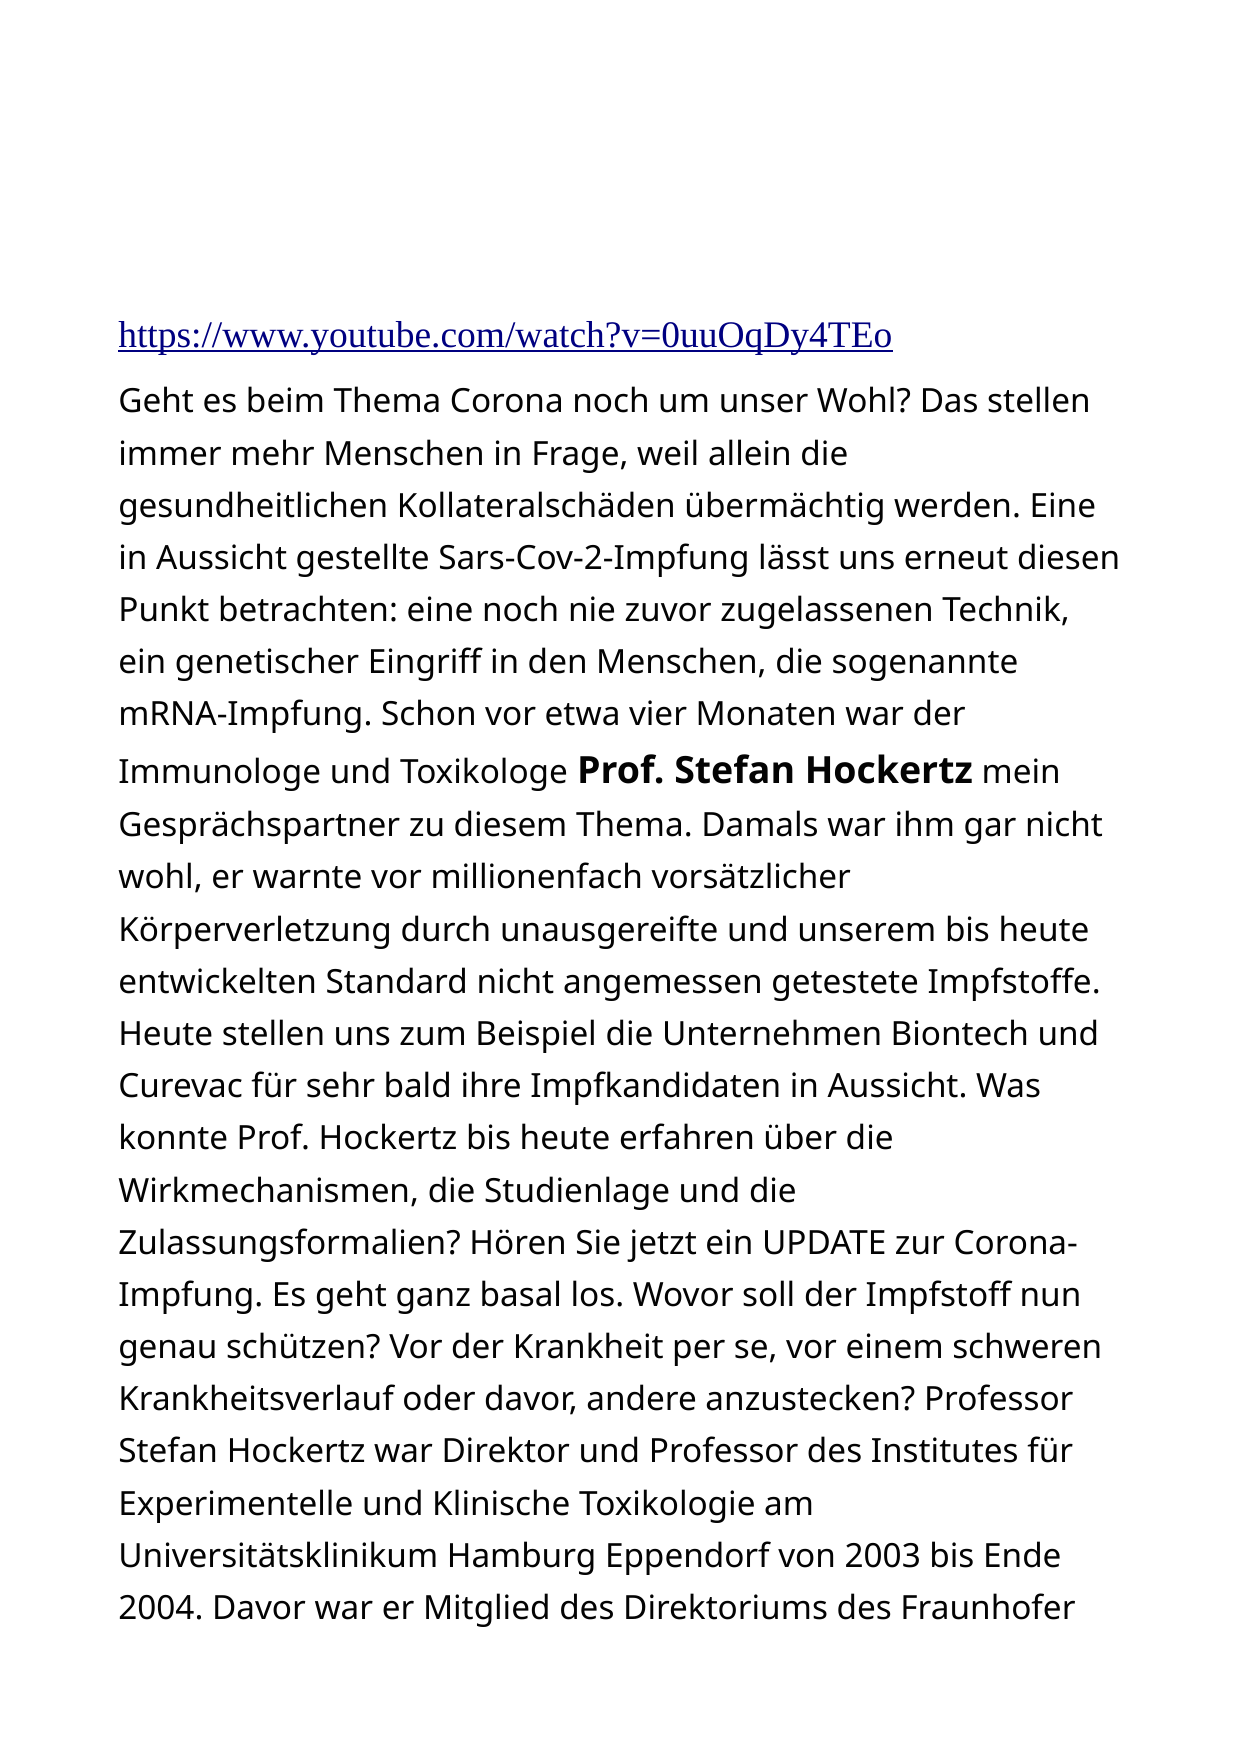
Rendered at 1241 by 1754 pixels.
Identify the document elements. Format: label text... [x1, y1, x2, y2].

text Geht es beim Thema Corona noch um unser Wohl? Das stellen immer mehr Menschen in Frage, weil allein die gesundheitlichen Kollateralschäden übermächtig werden. Eine in Aussicht gestellte Sars-Cov-2-Impfung lässt uns erneut diesen Punkt betrachten: eine noch nie zuvor zugelassenen Technik, ein genetischer Eingriff in den Menschen, die sogenannte mRNA-Impfung. Schon vor etwa vier Monaten war der Immunologe und Toxikologe Prof. Stefan Hockertz mein Gesprächspartner zu diesem Thema. Damals war ihm gar nicht wohl, er warnte vor millionenfach vorsätzlicher Körperverletzung durch unausgereifte und unserem bis heute entwickelten Standard nicht angemessen getestete Impfstoffe. Heute stellen uns zum Beispiel die Unternehmen Biontech und Curevac für sehr bald ihre Impfkandidaten in Aussicht. Was konnte Prof. Hockertz bis heute erfahren über die Wirkmechanismen, die Studienlage und die Zulassungsformalien? Hören Sie jetzt ein UPDATE zur Corona-Impfung. Es geht ganz basal los. Wovor soll der Impfstoff nun genau schützen? Vor der Krankheit per se, vor einem schweren Krankheitsverlauf oder davor, andere anzustecken? Professor Stefan Hockertz war Direktor und Professor des Institutes für Experimentelle und Klinische Toxikologie am Universitätsklinikum Hamburg Eppendorf von 2003 bis Ende 2004. Davor war er Mitglied des Direktoriums des Fraunhofer [118, 377, 1122, 1629]
text https://www.youtube.com/watch?v=0uuOqDy4TEo [118, 313, 1122, 356]
